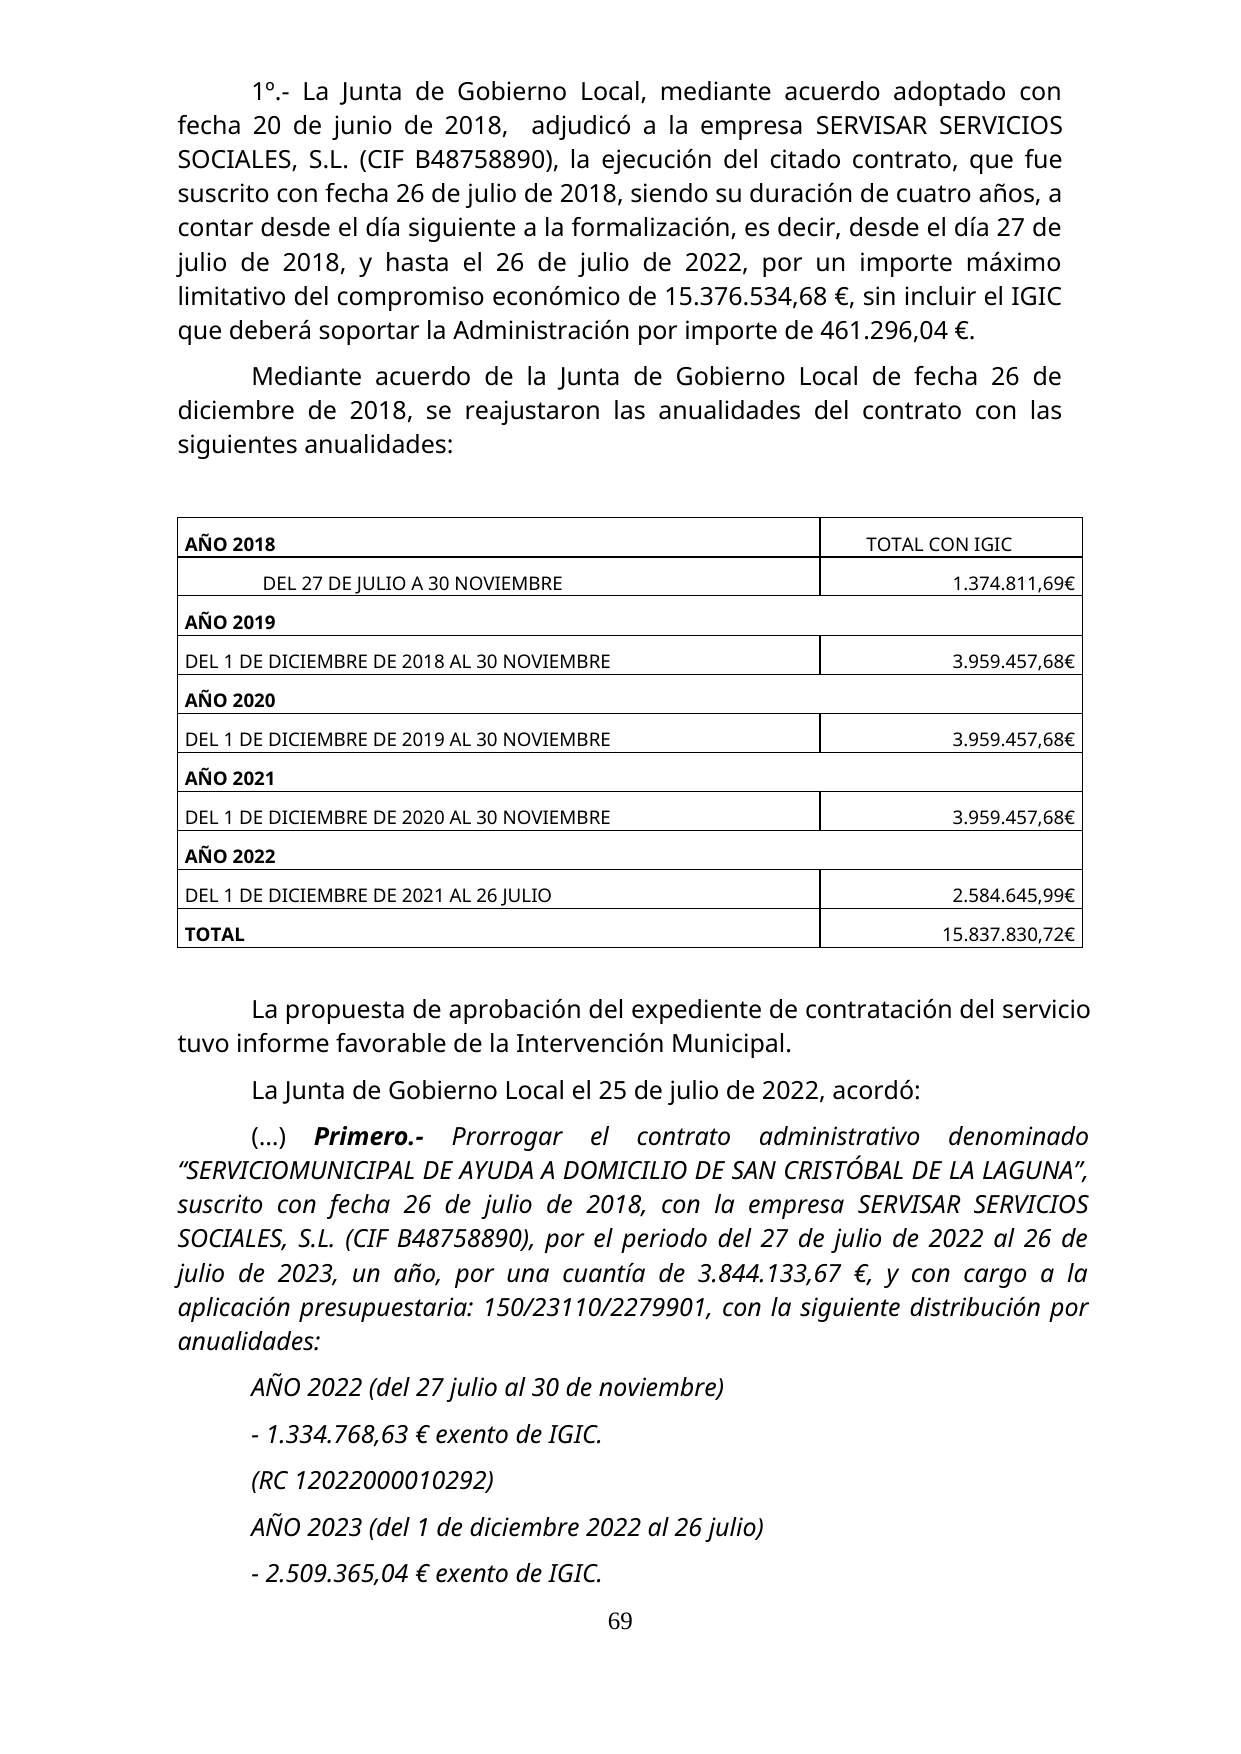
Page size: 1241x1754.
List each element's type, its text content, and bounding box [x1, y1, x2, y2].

text - 1.334.768,63 € exento de IGIC. [177, 1416, 1093, 1451]
table_header TOTAL CON IGIC [821, 518, 1082, 556]
text - 2.509.365,04 € exento de IGIC. [177, 1556, 1093, 1590]
table_cell 3.959.457,68€ [821, 714, 1082, 752]
table_cell DEL 1 DE DICIEMBRE DE 2019 AL 30 NOVIEMBRE [178, 714, 819, 752]
table_cell 15.837.830,72€ [821, 909, 1082, 947]
table_cell 3.959.457,68€ [821, 792, 1082, 830]
table_cell DEL 27 DE JULIO A 30 NOVIEMBRE [178, 558, 819, 595]
table_cell AÑO 2022 [178, 831, 1082, 869]
text (…) Primero.- Prorrogar el contrato administrativo denominado “SERVICIOMUNICIPAL DE AYUDA A DOMICILIO DE SAN CRISTÓBAL DE LA LAGUNA”, suscrito con fecha 26 de julio de 2018, con la empresa SERVISAR SERVICIOS SOCIALES, S.L. (CIF B48758890), por el periodo del 27 de julio de 2022 al 26 de julio de 2023, un año, por una cuantía de 3.844.133,67 €, y con cargo a la aplicación presupuestaria: 150/23110/2279901, con la siguiente distribución por anualidades: [177, 1119, 1093, 1357]
table_cell 2.584.645,99€ [821, 870, 1082, 908]
table_cell DEL 1 DE DICIEMBRE DE 2018 AL 30 NOVIEMBRE [178, 636, 819, 673]
table_cell AÑO 2021 [178, 753, 1082, 791]
text AÑO 2022 (del 27 julio al 30 de noviembre) [177, 1370, 1093, 1404]
table_header AÑO 2018 [178, 518, 819, 556]
table_cell DEL 1 DE DICIEMBRE DE 2020 AL 30 NOVIEMBRE [178, 792, 819, 830]
text La Junta de Gobierno Local el 25 de julio de 2022, acordó: [177, 1072, 1093, 1106]
table_cell TOTAL [178, 909, 819, 947]
table_cell DEL 1 DE DICIEMBRE DE 2021 AL 26 JULIO [178, 870, 819, 908]
table_cell AÑO 2020 [178, 675, 1082, 713]
table_cell 1.374.811,69€ [821, 558, 1082, 595]
text AÑO 2023 (del 1 de diciembre 2022 al 26 julio) [177, 1509, 1093, 1544]
text La propuesta de aprobación del expediente de contratación del servicio tuvo informe favorable de la Intervención Municipal. [177, 992, 1093, 1060]
table_cell AÑO 2019 [178, 596, 1082, 634]
text (RC 12022000010292) [177, 1463, 1093, 1497]
table_cell 3.959.457,68€ [821, 636, 1082, 673]
text Mediante acuerdo de la Junta de Gobierno Local de fecha 26 de diciembre de 2018, se reajustaron las anualidades del contrato con las siguientes anualidades: [177, 359, 1063, 461]
text 1º.- La Junta de Gobierno Local, mediante acuerdo adoptado con fecha 20 de junio de 2018, adjudicó a la empresa SERVISAR SERVICIOS SOCIALES, S.L. (CIF B48758890), la ejecución del citado contrato, que fue suscrito con fecha 26 de julio de 2018, siendo su duración de cuatro años, a contar desde el día siguiente a la formalización, es decir, desde el día 27 de julio de 2018, y hasta el 26 de julio de 2022, por un importe máximo limitativo del compromiso económico de 15.376.534,68 €, sin incluir el IGIC que deberá soportar la Administración por importe de 461.296,04 €. [177, 74, 1063, 346]
